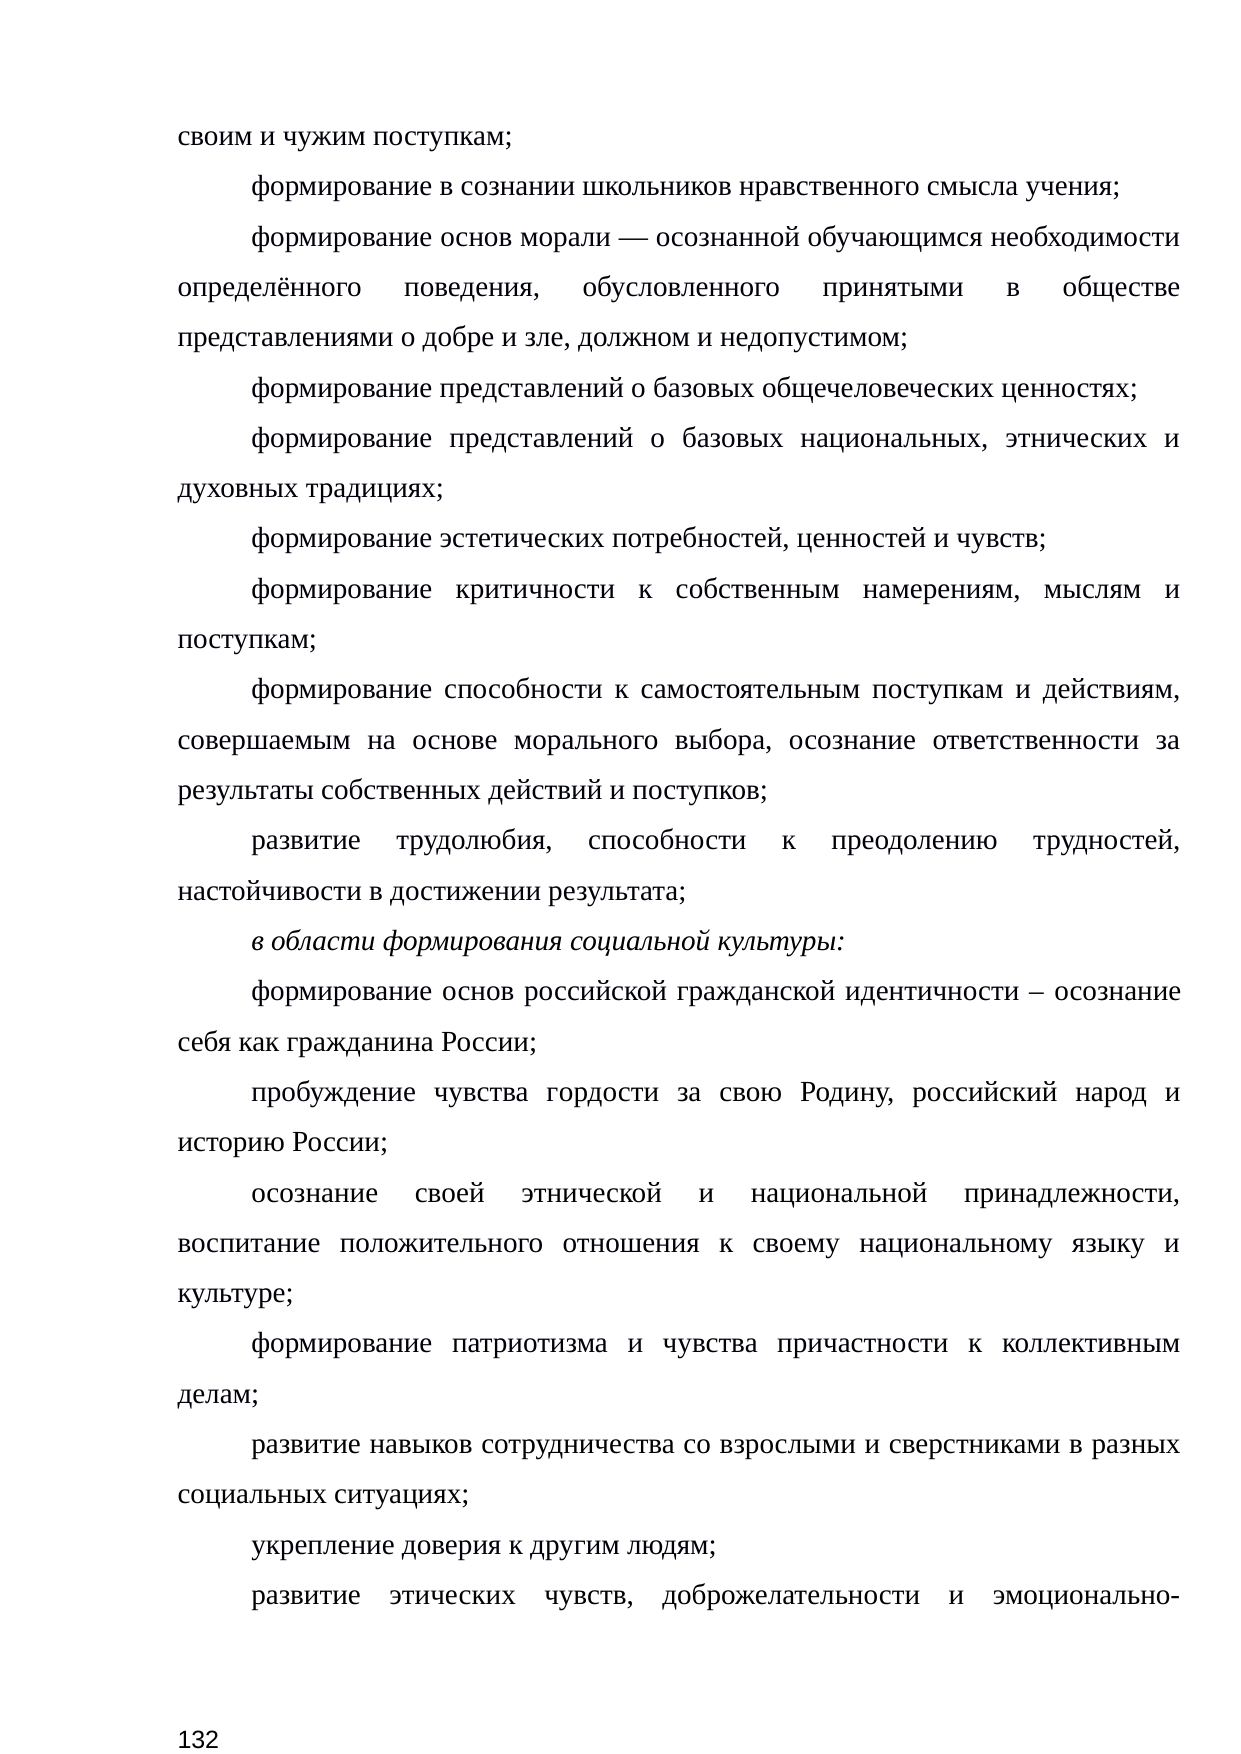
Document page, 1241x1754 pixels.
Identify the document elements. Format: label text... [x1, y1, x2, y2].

text в области формирования социальной культуры: [177, 923, 1181, 957]
text развитие навыков сотрудничества со взрослыми и сверстниками в разных социальных ситуациях; [177, 1426, 1181, 1510]
text формирование представлений о базовых общечеловеческих ценностях; [177, 370, 1181, 403]
text формирование эстетических потребностей, ценностей и чувств; [177, 521, 1181, 554]
text формирование представлений о базовых национальных, этнических и духовных традициях; [177, 420, 1181, 504]
text формирование критичности к собственным намерениям, мыслям и поступкам; [177, 571, 1181, 655]
text укрепление доверия к другим людям; [177, 1527, 1181, 1560]
text развитие этических чувств, доброжелательности и эмоционально- [177, 1577, 1181, 1611]
text осознание своей этнической и национальной принадлежности, воспитание положительного отношения к своему национальному языку и культуре; [177, 1175, 1181, 1309]
text формирование патриотизма и чувства причастности к коллективным делам; [177, 1326, 1181, 1409]
text формирование в сознании школьников нравственного смысла учения; [177, 168, 1181, 202]
text формирование основ российской гражданской идентичности – осознание себя как гражданина России; [177, 973, 1181, 1057]
text формирование основ морали — осознанной обучающимся необходимости определённого поведения, обусловленного принятыми в обществе представлениями о добре и зле, должном и недопустимом; [177, 219, 1181, 353]
text пробуждение чувства гордости за свою Родину, российский народ и историю России; [177, 1074, 1181, 1158]
text формирование способности к самостоятельным поступкам и действиям, совершаемым на основе морального выбора, осознание ответственности за результаты собственных действий и поступков; [177, 672, 1181, 806]
text своим и чужим поступкам; [177, 118, 1181, 152]
text развитие трудолюбия, способности к преодолению трудностей, настойчивости в достижении результата; [177, 822, 1181, 906]
